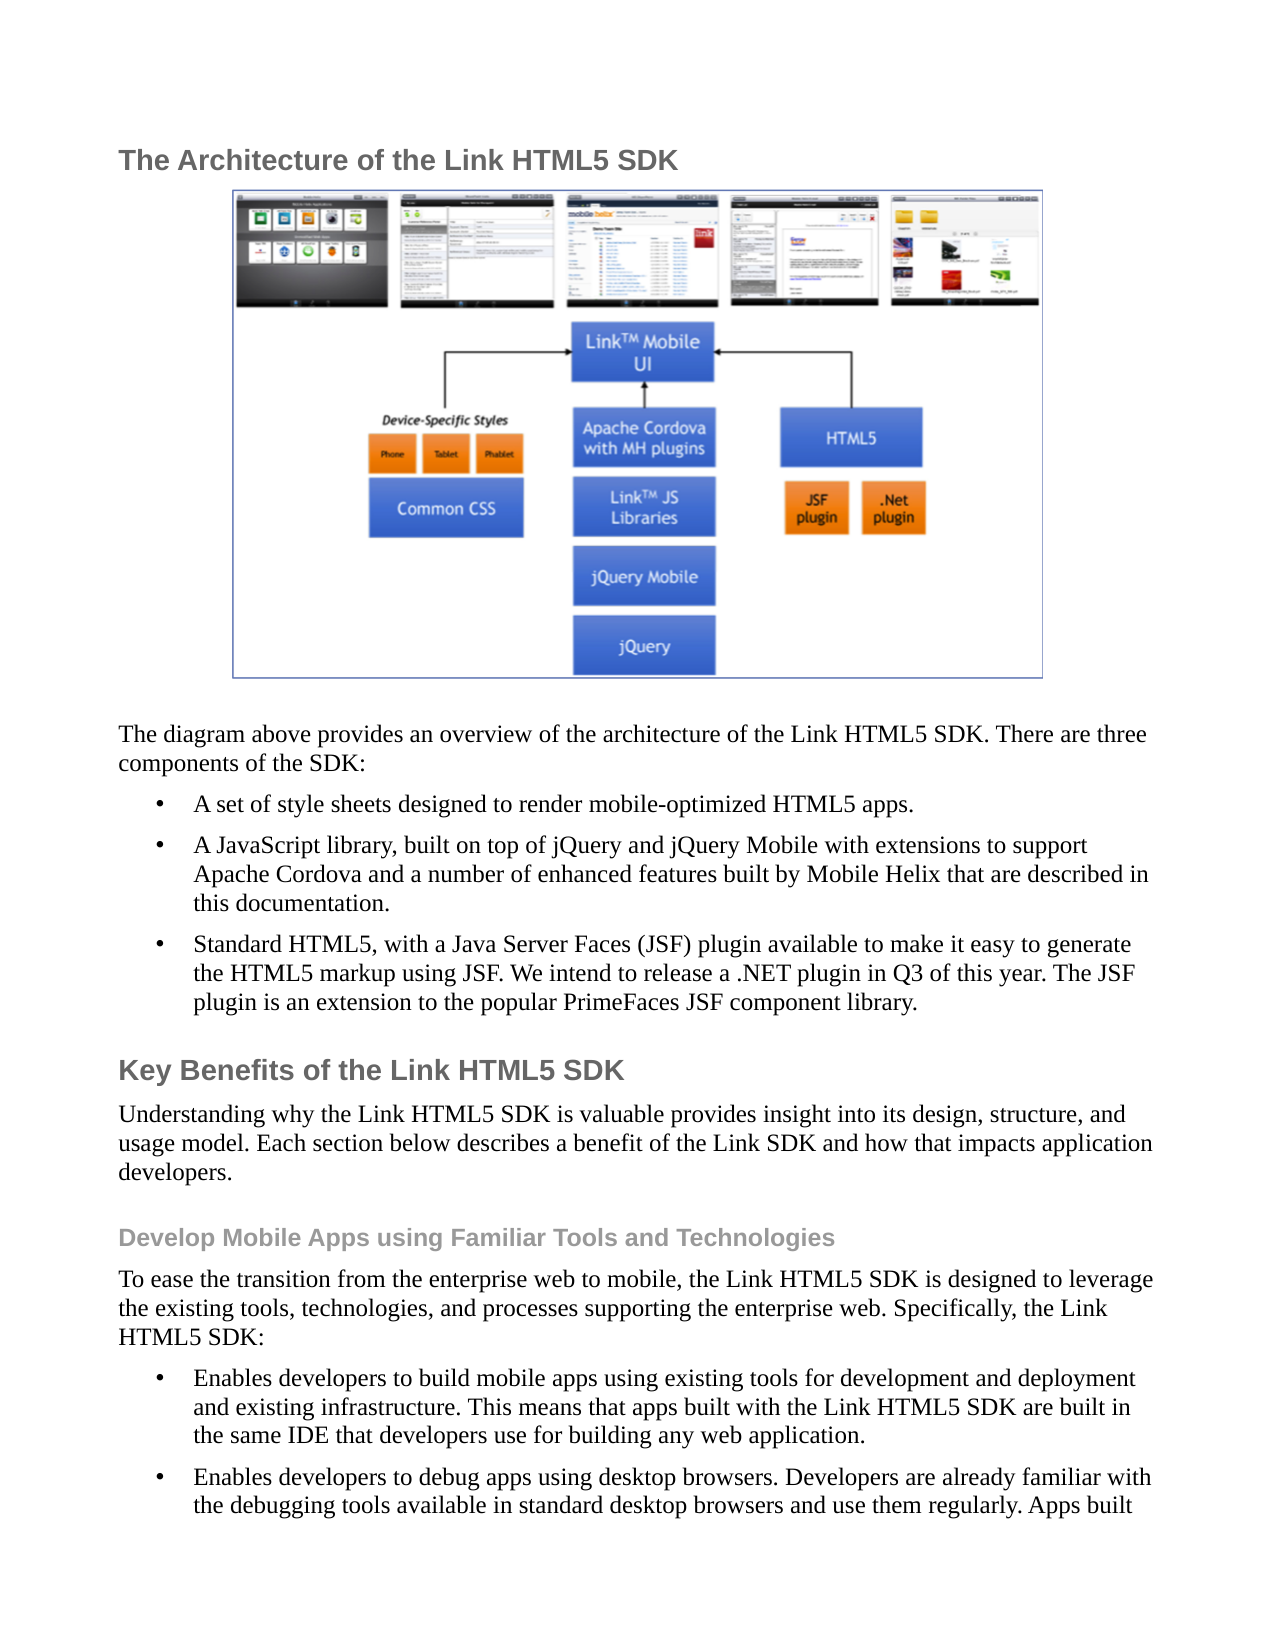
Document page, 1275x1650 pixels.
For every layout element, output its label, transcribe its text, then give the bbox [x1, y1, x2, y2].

list Enables developers to debug apps using desktop browsers. Developers are already familiar with the debugging tools available in standard desktop browsers and use them regularly. Apps built [156, 1462, 1157, 1519]
list A JavaScript library, built on top of jQuery and jQuery Mobile with extensions to support Apache Cordova and a number of enhanced features built by Mobile Helix that are described in this documentation. [156, 831, 1157, 917]
subtitle The Architecture of the Link HTML5 SDK [118, 143, 1157, 177]
picture [232, 189, 1043, 679]
subtitle Develop Mobile Apps using Familiar Tools and Technologies [118, 1223, 1157, 1252]
list Standard HTML5, with a Java Server Faces (JSF) plugin available to make it easy to generate the HTML5 markup using JSF. We intend to release a .NET plugin in Q3 of this year. The JSF plugin is an extension to the popular PrimeFaces JSF component library. [156, 929, 1157, 1016]
text Understanding why the Link HTML5 SDK is valuable provides insight into its design, structure, and usage model. Each section below describes a benefit of the Link SDK and how that impacts application developers. [118, 1099, 1157, 1185]
text The diagram above provides an overview of the architecture of the Link HTML5 SDK. There are three components of the SDK: [118, 719, 1157, 777]
list A set of style sheets designed to render mobile-optimized HTML5 apps. [156, 789, 1157, 818]
list Enables developers to build mobile apps using existing tools for development and deployment and existing infrastructure. This means that apps built with the Link HTML5 SDK are built in the same IDE that developers use for building any web application. [156, 1363, 1157, 1449]
subtitle Key Benefits of the Link HTML5 SDK [118, 1053, 1157, 1087]
text To ease the transition from the enterprise web to mobile, the Link HTML5 SDK is designed to leverage the existing tools, technologies, and processes supporting the enterprise web. Specifically, the Link HTML5 SDK: [118, 1264, 1157, 1350]
